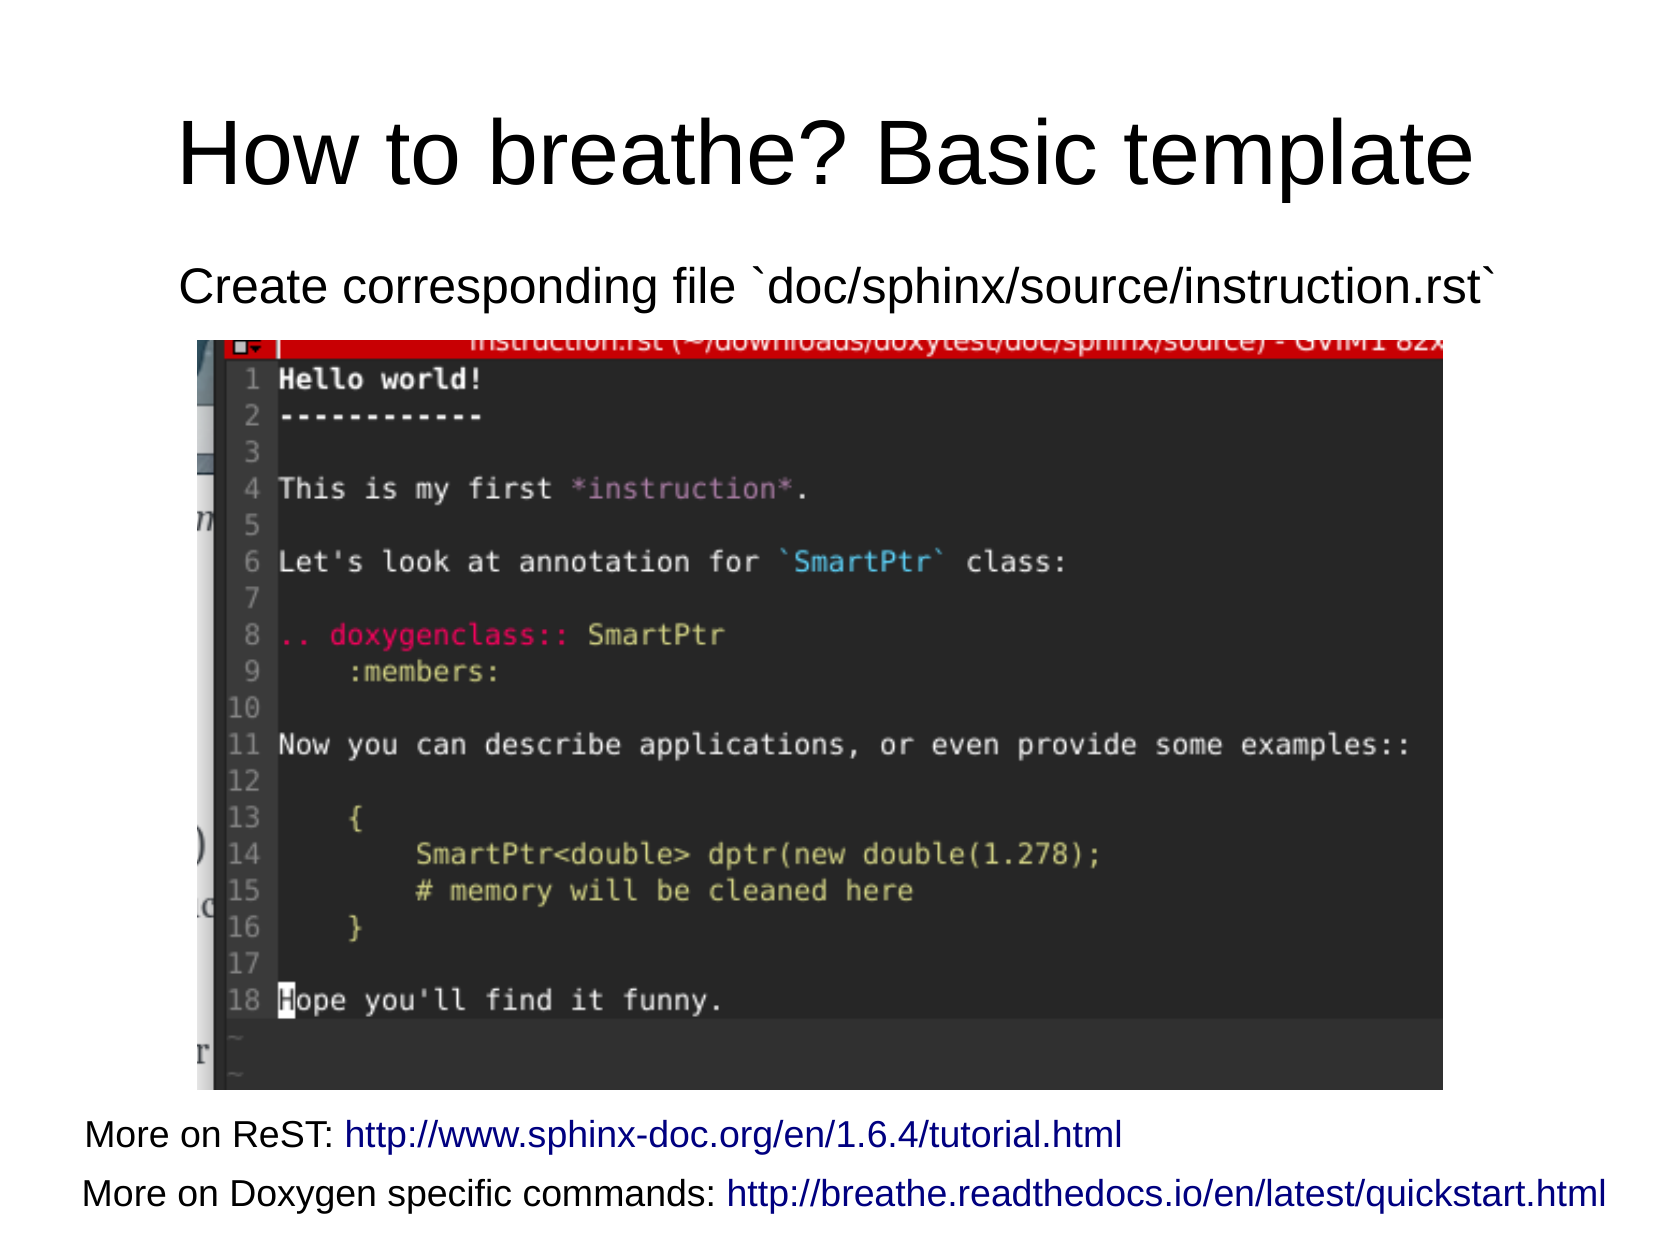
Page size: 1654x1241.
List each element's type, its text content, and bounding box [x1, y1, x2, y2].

text_box Create corresponding file `doc/sphinx/source/instruction.rst` [163, 251, 1654, 379]
text_box More on ReST: http://www.sphinx-doc.org/en/1.6.4/tutorial.html [69, 1106, 1138, 1164]
text_box More on Doxygen specific commands: http://breathe.readthedocs.io/en/latest/quickstart.html [66, 1164, 1623, 1222]
picture [197, 340, 1443, 1090]
title How to breathe? Basic template [82, 49, 1571, 257]
